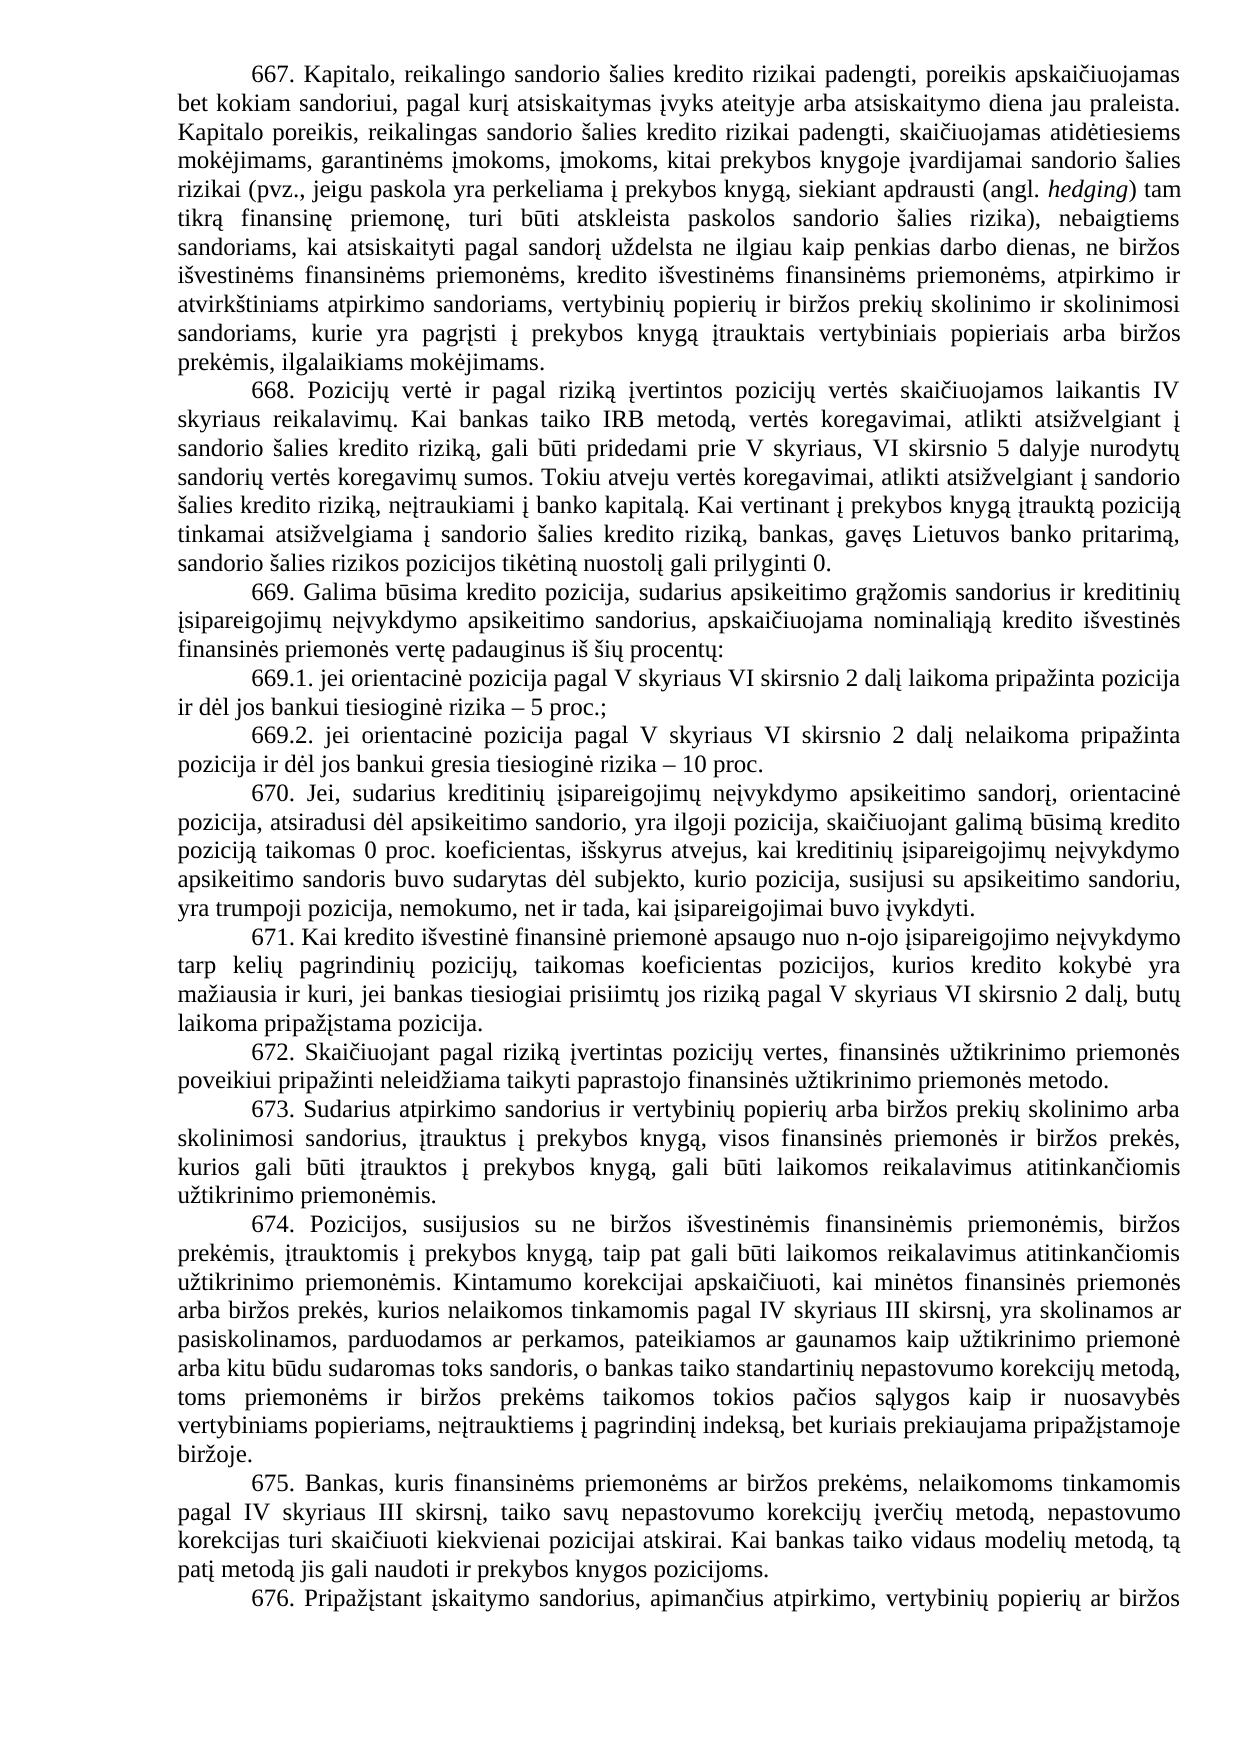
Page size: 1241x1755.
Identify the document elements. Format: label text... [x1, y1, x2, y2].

text 671. Kai kredito išvestinė finansinė priemonė apsaugo nuo n-ojo įsipareigojimo neįvykdymo tarp kelių pagrindinių pozicijų, taikomas koeficientas pozicijos, kurios kredito kokybė yra mažiausia ir kuri, jei bankas tiesiogiai prisiimtų jos riziką pagal V skyriaus VI skirsnio 2 dalį, butų laikoma pripažįstama pozicija. [177, 922, 1181, 1037]
text 668. Pozicijų vertė ir pagal riziką įvertintos pozicijų vertės skaičiuojamos laikantis IV skyriaus reikalavimų. Kai bankas taiko IRB metodą, vertės koregavimai, atlikti atsižvelgiant į sandorio šalies kredito riziką, gali būti pridedami prie V skyriaus, VI skirsnio 5 dalyje nurodytų sandorių vertės koregavimų sumos. Tokiu atveju vertės koregavimai, atlikti atsižvelgiant į sandorio šalies kredito riziką, neįtraukiami į banko kapitalą. Kai vertinant į prekybos knygą įtrauktą poziciją tinkamai atsižvelgiama į sandorio šalies kredito riziką, bankas, gavęs Lietuvos banko pritarimą, sandorio šalies rizikos pozicijos tikėtiną nuostolį gali prilyginti 0. [177, 375, 1181, 577]
text 676. Pripažįstant įskaitymo sandorius, apimančius atpirkimo, vertybinių popierių ar biržos [177, 1583, 1181, 1612]
text 669.1. jei orientacinė pozicija pagal V skyriaus VI skirsnio 2 dalį laikoma pripažinta pozicija ir dėl jos bankui tiesioginė rizika – 5 proc.; [177, 663, 1181, 720]
text 673. Sudarius atpirkimo sandorius ir vertybinių popierių arba biržos prekių skolinimo arba skolinimosi sandorius, įtrauktus į prekybos knygą, visos finansinės priemonės ir biržos prekės, kurios gali būti įtrauktos į prekybos knygą, gali būti laikomos reikalavimus atitinkančiomis užtikrinimo priemonėmis. [177, 1094, 1181, 1209]
text 669.2. jei orientacinė pozicija pagal V skyriaus VI skirsnio 2 dalį nelaikoma pripažinta pozicija ir dėl jos bankui gresia tiesioginė rizika – 10 proc. [177, 720, 1181, 778]
text 672. Skaičiuojant pagal riziką įvertintas pozicijų vertes, finansinės užtikrinimo priemonės poveikiui pripažinti neleidžiama taikyti paprastojo finansinės užtikrinimo priemonės metodo. [177, 1037, 1181, 1094]
text 675. Bankas, kuris finansinėms priemonėms ar biržos prekėms, nelaikomoms tinkamomis pagal IV skyriaus III skirsnį, taiko savų nepastovumo korekcijų įverčių metodą, nepastovumo korekcijas turi skaičiuoti kiekvienai pozicijai atskirai. Kai bankas taiko vidaus modelių metodą, tą patį metodą jis gali naudoti ir prekybos knygos pozicijoms. [177, 1468, 1181, 1583]
text 674. Pozicijos, susijusios su ne biržos išvestinėmis finansinėmis priemonėmis, biržos prekėmis, įtrauktomis į prekybos knygą, taip pat gali būti laikomos reikalavimus atitinkančiomis užtikrinimo priemonėmis. Kintamumo korekcijai apskaičiuoti, kai minėtos finansinės priemonės arba biržos prekės, kurios nelaikomos tinkamomis pagal IV skyriaus III skirsnį, yra skolinamos ar pasiskolinamos, parduodamos ar perkamos, pateikiamos ar gaunamos kaip užtikrinimo priemonė arba kitu būdu sudaromas toks sandoris, o bankas taiko standartinių nepastovumo korekcijų metodą, toms priemonėms ir biržos prekėms taikomos tokios pačios sąlygos kaip ir nuosavybės vertybiniams popieriams, neįtrauktiems į pagrindinį indeksą, bet kuriais prekiaujama pripažįstamoje biržoje. [177, 1209, 1181, 1468]
text 667. Kapitalo, reikalingo sandorio šalies kredito rizikai padengti, poreikis apskaičiuojamas bet kokiam sandoriui, pagal kurį atsiskaitymas įvyks ateityje arba atsiskaitymo diena jau praleista. Kapitalo poreikis, reikalingas sandorio šalies kredito rizikai padengti, skaičiuojamas atidėtiesiems mokėjimams, garantinėms įmokoms, įmokoms, kitai prekybos knygoje įvardijamai sandorio šalies rizikai (pvz., jeigu paskola yra perkeliama į prekybos knygą, siekiant apdrausti (angl. hedging) tam tikrą finansinę priemonę, turi būti atskleista paskolos sandorio šalies rizika), nebaigtiems sandoriams, kai atsiskaityti pagal sandorį uždelsta ne ilgiau kaip penkias darbo dienas, ne biržos išvestinėms finansinėms priemonėms, kredito išvestinėms finansinėms priemonėms, atpirkimo ir atvirkštiniams atpirkimo sandoriams, vertybinių popierių ir biržos prekių skolinimo ir skolinimosi sandoriams, kurie yra pagrįsti į prekybos knygą įtrauktais vertybiniais popieriais arba biržos prekėmis, ilgalaikiams mokėjimams. [177, 59, 1181, 375]
text 670. Jei, sudarius kreditinių įsipareigojimų neįvykdymo apsikeitimo sandorį, orientacinė pozicija, atsiradusi dėl apsikeitimo sandorio, yra ilgoji pozicija, skaičiuojant galimą būsimą kredito poziciją taikomas 0 proc. koeficientas, išskyrus atvejus, kai kreditinių įsipareigojimų neįvykdymo apsikeitimo sandoris buvo sudarytas dėl subjekto, kurio pozicija, susijusi su apsikeitimo sandoriu, yra trumpoji pozicija, nemokumo, net ir tada, kai įsipareigojimai buvo įvykdyti. [177, 778, 1181, 922]
text 669. Galima būsima kredito pozicija, sudarius apsikeitimo grąžomis sandorius ir kreditinių įsipareigojimų neįvykdymo apsikeitimo sandorius, apskaičiuojama nominaliąją kredito išvestinės finansinės priemonės vertę padauginus iš šių procentų: [177, 577, 1181, 663]
